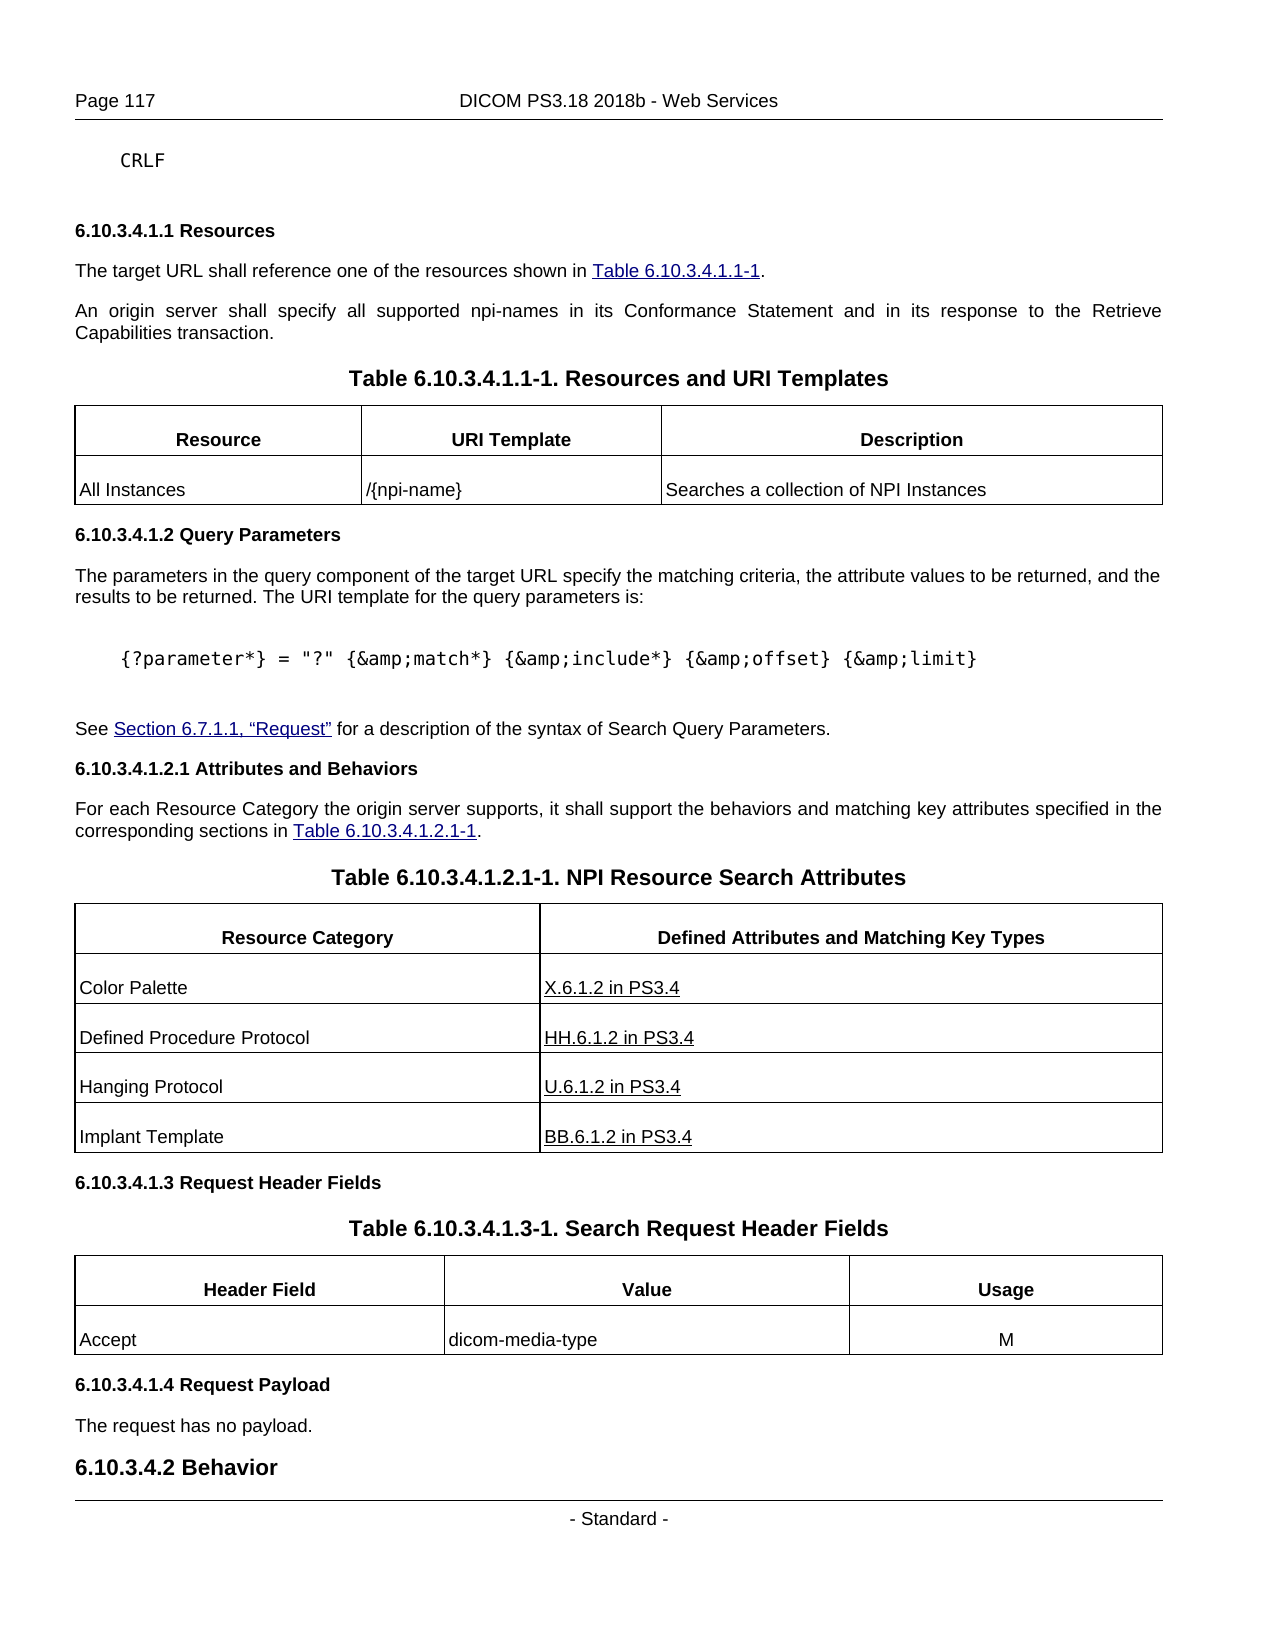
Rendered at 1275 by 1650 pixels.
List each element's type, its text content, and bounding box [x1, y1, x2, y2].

table_header URI Template [362, 406, 661, 455]
table_cell Accept [76, 1306, 444, 1354]
table_cell /{npi-name} [362, 456, 661, 504]
table_header Value [445, 1256, 849, 1304]
table_header Resource Category [76, 904, 539, 953]
table_cell U.6.1.2 in PS3.4 [541, 1053, 1162, 1102]
table_cell X.6.1.2 in PS3.4 [541, 954, 1162, 1003]
text An origin server shall specify all supported npi-names in its Conformance Statement and in its response to the Retrieve Capabilities transaction. [75, 300, 1162, 343]
text The parameters in the query component of the target URL specify the matching criteria, the attribute values to be returned, and the results to be returned. The URI template for the query parameters is: [75, 564, 1162, 608]
table_cell HH.6.1.2 in PS3.4 [541, 1004, 1162, 1052]
table_header Defined Attributes and Matching Key Types [541, 904, 1162, 953]
table_cell All Instances [76, 456, 361, 504]
table_header Resource [76, 406, 361, 455]
text 6.10.3.4.1.2.1 Attributes and Behaviors [75, 758, 1162, 779]
text Table 6.10.3.4.1.3-1. Search Request Header Fields [75, 1216, 1162, 1241]
text 6.10.3.4.1.3 Request Header Fields [75, 1171, 1162, 1193]
table_header Description [662, 406, 1162, 455]
table_cell Hanging Protocol [76, 1053, 539, 1102]
text {?parameter*} = "?" {&amp;match*} {&amp;include*} {&amp;offset} {&amp;limit} [75, 626, 1162, 699]
text 6.10.3.4.1.4 Request Payload [75, 1374, 1162, 1396]
table_cell Searches a collection of NPI Instances [662, 456, 1162, 504]
text For each Resource Category the origin server supports, it shall support the behaviors and matching key attributes specified in the corresponding sections in Table 6.10.3.4.1.2.1-1. [75, 798, 1162, 841]
text 6.10.3.4.2 Behavior [75, 1455, 1162, 1481]
table_cell Implant Template [76, 1103, 539, 1152]
text 6.10.3.4.1.1 Resources [75, 219, 1162, 241]
text The target URL shall reference one of the resources shown in Table 6.10.3.4.1.1-1. [75, 260, 1162, 281]
table_cell dicom-media-type [445, 1306, 849, 1354]
table_header Usage [850, 1256, 1162, 1304]
table_cell Color Palette [76, 954, 539, 1003]
text Table 6.10.3.4.1.1-1. Resources and URI Templates [75, 366, 1162, 391]
table_cell Defined Procedure Protocol [76, 1004, 539, 1052]
text 6.10.3.4.1.2 Query Parameters [75, 524, 1162, 546]
table_cell BB.6.1.2 in PS3.4 [541, 1103, 1162, 1152]
text See Section 6.7.1.1, “Request” for a description of the syntax of Search Query Parameters. [75, 718, 1162, 739]
text Table 6.10.3.4.1.2.1-1. NPI Resource Search Attributes [75, 864, 1162, 890]
table_cell M [850, 1306, 1162, 1354]
table_header Header Field [76, 1256, 444, 1304]
text The request has no payload. [75, 1414, 1162, 1436]
text CRLF [75, 150, 1162, 201]
